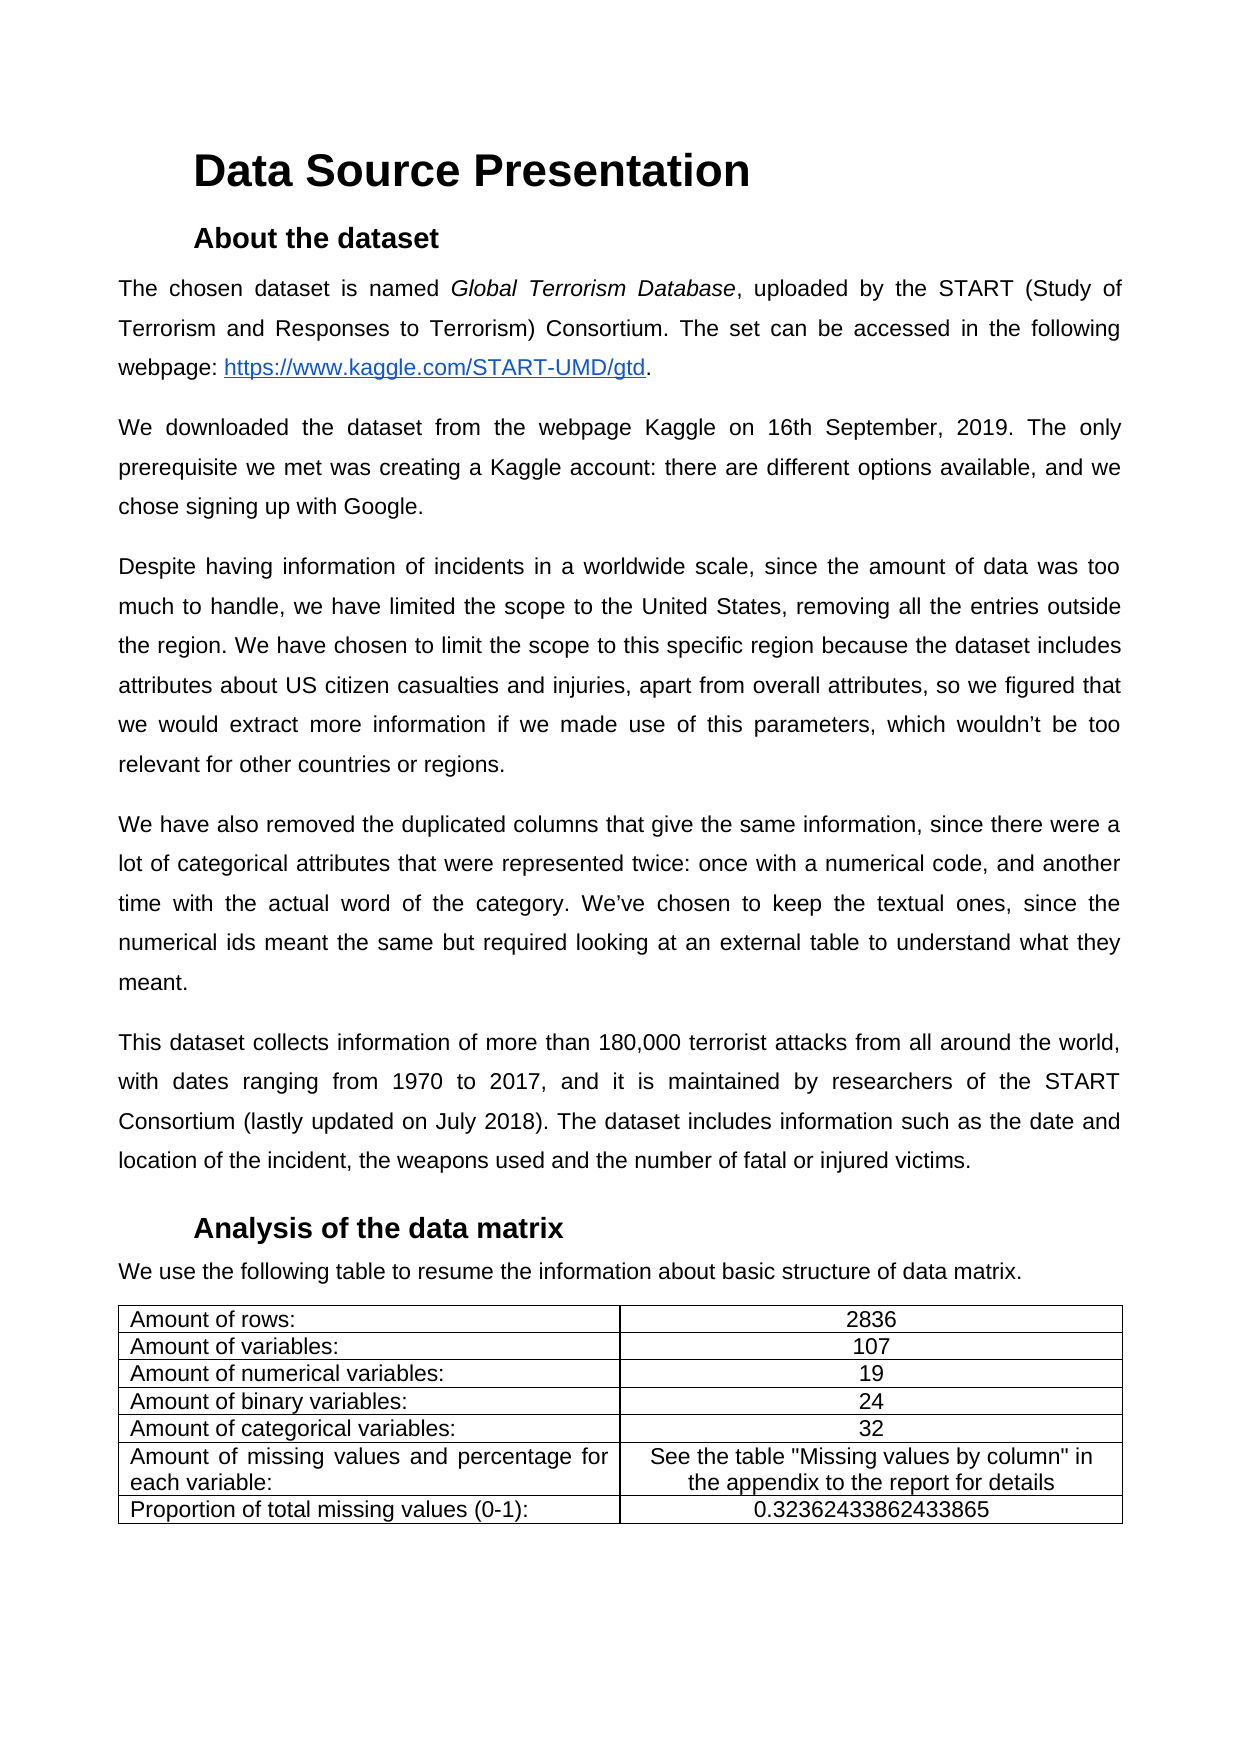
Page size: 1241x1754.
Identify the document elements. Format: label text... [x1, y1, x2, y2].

subtitle Data Source Presentation [118, 143, 1122, 196]
text This dataset collects information of more than 180,000 terrorist attacks from all around the world, with dates ranging from 1970 to 2017, and it is maintained by researchers of the START Consortium (lastly updated on July 2018). The dataset includes information such as the date and location of the incident, the weapons used and the number of fatal or injured victims. [118, 1029, 1122, 1173]
table_cell Amount of variables: [119, 1333, 619, 1359]
table_cell Amount of numerical variables: [119, 1360, 619, 1387]
table_cell 0.32362433862433865 [621, 1496, 1122, 1523]
subtitle About the dataset [118, 221, 1122, 254]
table_cell 107 [621, 1333, 1122, 1359]
table_header Amount of rows: [119, 1306, 619, 1332]
table_header 2836 [621, 1306, 1122, 1332]
text We use the following table to resume the information about basic structure of data matrix. [118, 1258, 1122, 1284]
text The chosen dataset is named Global Terrorism Database, uploaded by the START (Study of Terrorism and Responses to Terrorism) Consortium. The set can be accessed in the following webpage: https://www.kaggle.com/START-UMD/gtd. [118, 275, 1122, 380]
table_cell Amount of missing values and percentage for each variable: [119, 1443, 619, 1495]
table_cell Proportion of total missing values (0-1): [119, 1496, 619, 1523]
table_cell 32 [621, 1415, 1122, 1442]
table_cell 19 [621, 1360, 1122, 1387]
table_cell Amount of categorical variables: [119, 1415, 619, 1442]
table_cell 24 [621, 1388, 1122, 1414]
text Despite having information of incidents in a worldwide scale, since the amount of data was too much to handle, we have limited the scope to the United States, removing all the entries outside the region. We have chosen to limit the scope to this specific region because the dataset includes attributes about US citizen casualties and injuries, apart from overall attributes, so we figured that we would extract more information if we made use of this parameters, which wouldn’t be too relevant for other countries or regions. [118, 553, 1122, 777]
text We have also removed the duplicated columns that give the same information, since there were a lot of categorical attributes that were represented twice: once with a numerical code, and another time with the actual word of the category. We’ve chosen to keep the textual ones, since the numerical ids meant the same but required looking at an external table to understand what they meant. [118, 811, 1122, 995]
subtitle Analysis of the data matrix [118, 1212, 1122, 1245]
table_cell Amount of binary variables: [119, 1388, 619, 1414]
table_cell See the table "Missing values by column" in the appendix to the report for details [621, 1443, 1122, 1495]
text We downloaded the dataset from the webpage Kaggle on 16th September, 2019. The only prerequisite we met was creating a Kaggle account: there are different options available, and we chose signing up with Google. [118, 414, 1122, 519]
